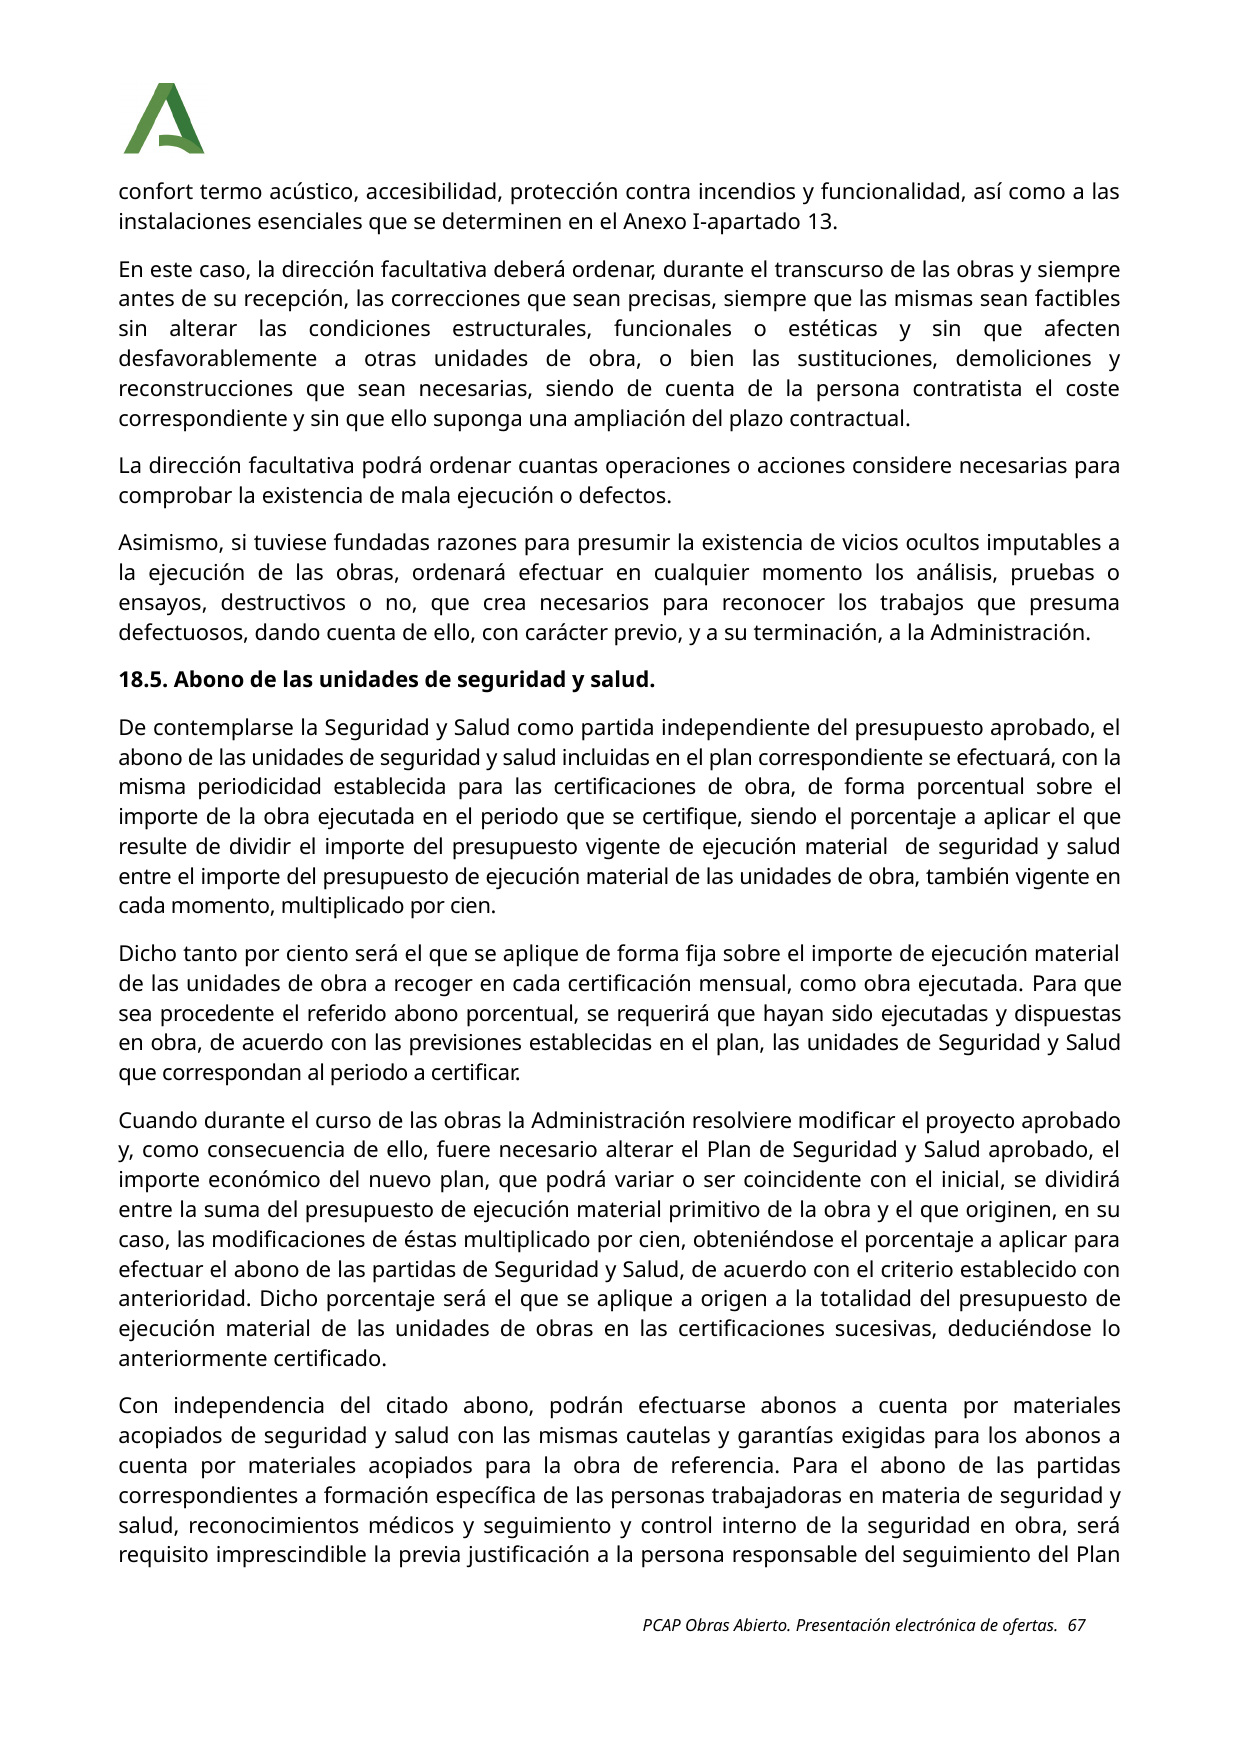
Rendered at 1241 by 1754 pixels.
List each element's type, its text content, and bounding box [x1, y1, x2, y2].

text Asimismo, si tuviese fundadas razones para presumir la existencia de vicios ocultos imputables a la ejecución de las obras, ordenará efectuar en cualquier momento los análisis, pruebas o ensayos, destructivos o no, que crea necesarios para reconocer los trabajos que presuma defectuosos, dando cuenta de ello, con carácter previo, y a su terminación, a la Administración. [118, 527, 1122, 647]
text Cuando durante el curso de las obras la Administración resolviere modificar el proyecto aprobado y, como consecuencia de ello, fuere necesario alterar el Plan de Seguridad y Salud aprobado, el importe económico del nuevo plan, que podrá variar o ser coincidente con el inicial, se dividirá entre la suma del presupuesto de ejecución material primitivo de la obra y el que originen, en su caso, las modificaciones de éstas multiplicado por cien, obteniéndose el porcentaje a aplicar para efectuar el abono de las partidas de Seguridad y Salud, de acuerdo con el criterio establecido con anterioridad. Dicho porcentaje será el que se aplique a origen a la totalidad del presupuesto de ejecución material de las unidades de obras en las certificaciones sucesivas, deduciéndose lo anteriormente certificado. [118, 1105, 1122, 1373]
subtitle 18.5. Abono de las unidades de seguridad y salud. [118, 664, 1122, 694]
text En este caso, la dirección facultativa deberá ordenar, durante el transcurso de las obras y siempre antes de su recepción, las correcciones que sean precisas, siempre que las mismas sean factibles sin alterar las condiciones estructurales, funcionales o estéticas y sin que afecten desfavorablemente a otras unidades de obra, o bien las sustituciones, demoliciones y reconstrucciones que sean necesarias, siendo de cuenta de la persona contratista el coste correspondiente y sin que ello suponga una ampliación del plazo contractual. [118, 254, 1122, 432]
text Con independencia del citado abono, podrán efectuarse abonos a cuenta por materiales acopiados de seguridad y salud con las mismas cautelas y garantías exigidas para los abonos a cuenta por materiales acopiados para la obra de referencia. Para el abono de las partidas correspondientes a formación específica de las personas trabajadoras en materia de seguridad y salud, reconocimientos médicos y seguimiento y control interno de la seguridad en obra, será requisito imprescindible la previa justificación a la persona responsable del seguimiento del Plan [118, 1391, 1122, 1569]
text De contemplarse la Seguridad y Salud como partida independiente del presupuesto aprobado, el abono de las unidades de seguridad y salud incluidas en el plan correspondiente se efectuará, con la misma periodicidad establecida para las certificaciones de obra, de forma porcentual sobre el importe de la obra ejecutada en el periodo que se certifique, siendo el porcentaje a aplicar el que resulte de dividir el importe del presupuesto vigente de ejecución material de seguridad y salud entre el importe del presupuesto de ejecución material de las unidades de obra, también vigente en cada momento, multiplicado por cien. [118, 712, 1122, 920]
text Dicho tanto por ciento será el que se aplique de forma fija sobre el importe de ejecución material de las unidades de obra a recoger en cada certificación mensual, como obra ejecutada. Para que sea procedente el referido abono porcentual, se requerirá que hayan sido ejecutadas y dispuestas en obra, de acuerdo con las previsiones establecidas en el plan, las unidades de Seguridad y Salud que correspondan al periodo a certificar. [118, 938, 1122, 1087]
picture [119, 78, 209, 158]
text confort termo acústico, accesibilidad, protección contra incendios y funcionalidad, así como a las instalaciones esenciales que se determinen en el Anexo I-apartado 13. [118, 176, 1122, 236]
text La dirección facultativa podrá ordenar cuantas operaciones o acciones considere necesarias para comprobar la existencia de mala ejecución o defectos. [118, 450, 1122, 510]
